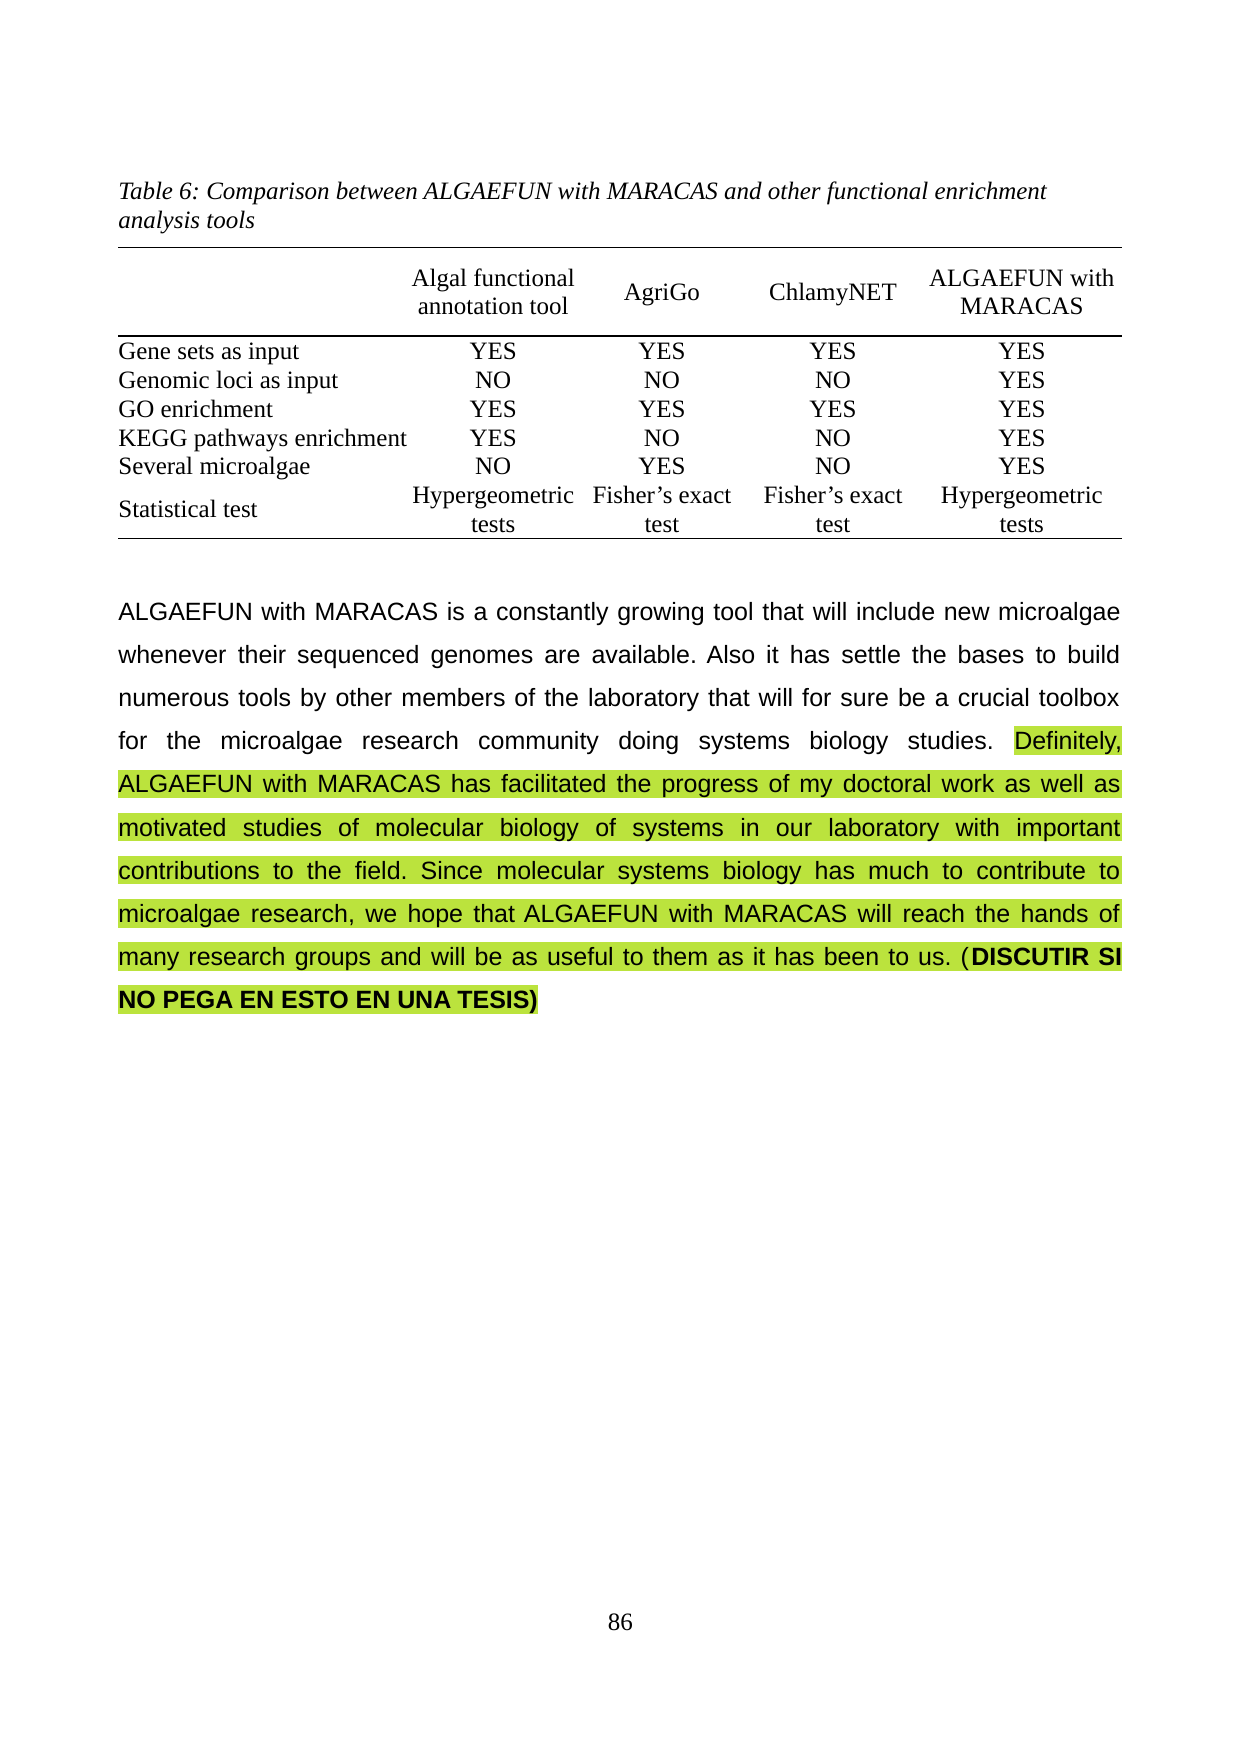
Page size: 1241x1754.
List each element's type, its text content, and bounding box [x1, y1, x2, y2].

table_header ChlamyNET [744, 248, 921, 335]
table_cell YES [579, 337, 744, 365]
table_header [118, 248, 407, 335]
table_cell GO enrichment [118, 394, 407, 423]
table_cell Several microalgae [118, 451, 407, 480]
table_cell NO [579, 365, 744, 394]
table_cell YES [579, 451, 744, 480]
table_cell NO [407, 451, 579, 480]
table_header ALGAEFUN with MARACAS [921, 248, 1122, 335]
table_cell YES [921, 337, 1122, 365]
table_cell Statistical test [118, 480, 407, 538]
table_cell Fisher’s exact test [579, 480, 744, 538]
table_cell YES [407, 423, 579, 451]
text ALGAEFUN with MARACAS is a constantly growing tool that will include new microalgae whenever their sequenced genomes are available. Also it has settle the bases to build numerous tools by other members of the laboratory that will for sure be a crucial toolbox for the microalgae research community doing systems biology studies. Definitely, ALGAEFUN with MARACAS has facilitated the progress of my doctoral work as well as motivated studies of molecular biology of systems in our laboratory with important contributions to the field. Since molecular systems biology has much to contribute to microalgae research, we hope that ALGAEFUN with MARACAS will reach the hands of many research groups and will be as useful to them as it has been to us. (DISCUTIR SI NO PEGA EN ESTO EN UNA TESIS) [118, 597, 1122, 1014]
table_cell YES [744, 394, 921, 423]
table_cell YES [407, 394, 579, 423]
table_cell Gene sets as input [118, 337, 407, 365]
table_cell Genomic loci as input [118, 365, 407, 394]
table_header Algal functional annotation tool [407, 248, 579, 335]
table_cell YES [407, 337, 579, 365]
table_cell KEGG pathways enrichment [118, 423, 407, 451]
table_cell Fisher’s exact test [744, 480, 921, 538]
table_cell NO [744, 365, 921, 394]
table_cell NO [407, 365, 579, 394]
table_cell YES [921, 365, 1122, 394]
table_cell YES [921, 451, 1122, 480]
table_header AgriGo [579, 248, 744, 335]
table_cell YES [921, 394, 1122, 423]
text Table 6: Comparison between ALGAEFUN with MARACAS and other functional enrichment analysis tools [118, 176, 1122, 234]
table_cell YES [921, 423, 1122, 451]
table_cell Hypergeometric tests [407, 480, 579, 538]
table_cell YES [744, 337, 921, 365]
table_cell NO [744, 423, 921, 451]
table_cell NO [579, 423, 744, 451]
table_cell NO [744, 451, 921, 480]
table_cell Hypergeometric tests [921, 480, 1122, 538]
table_cell YES [579, 394, 744, 423]
